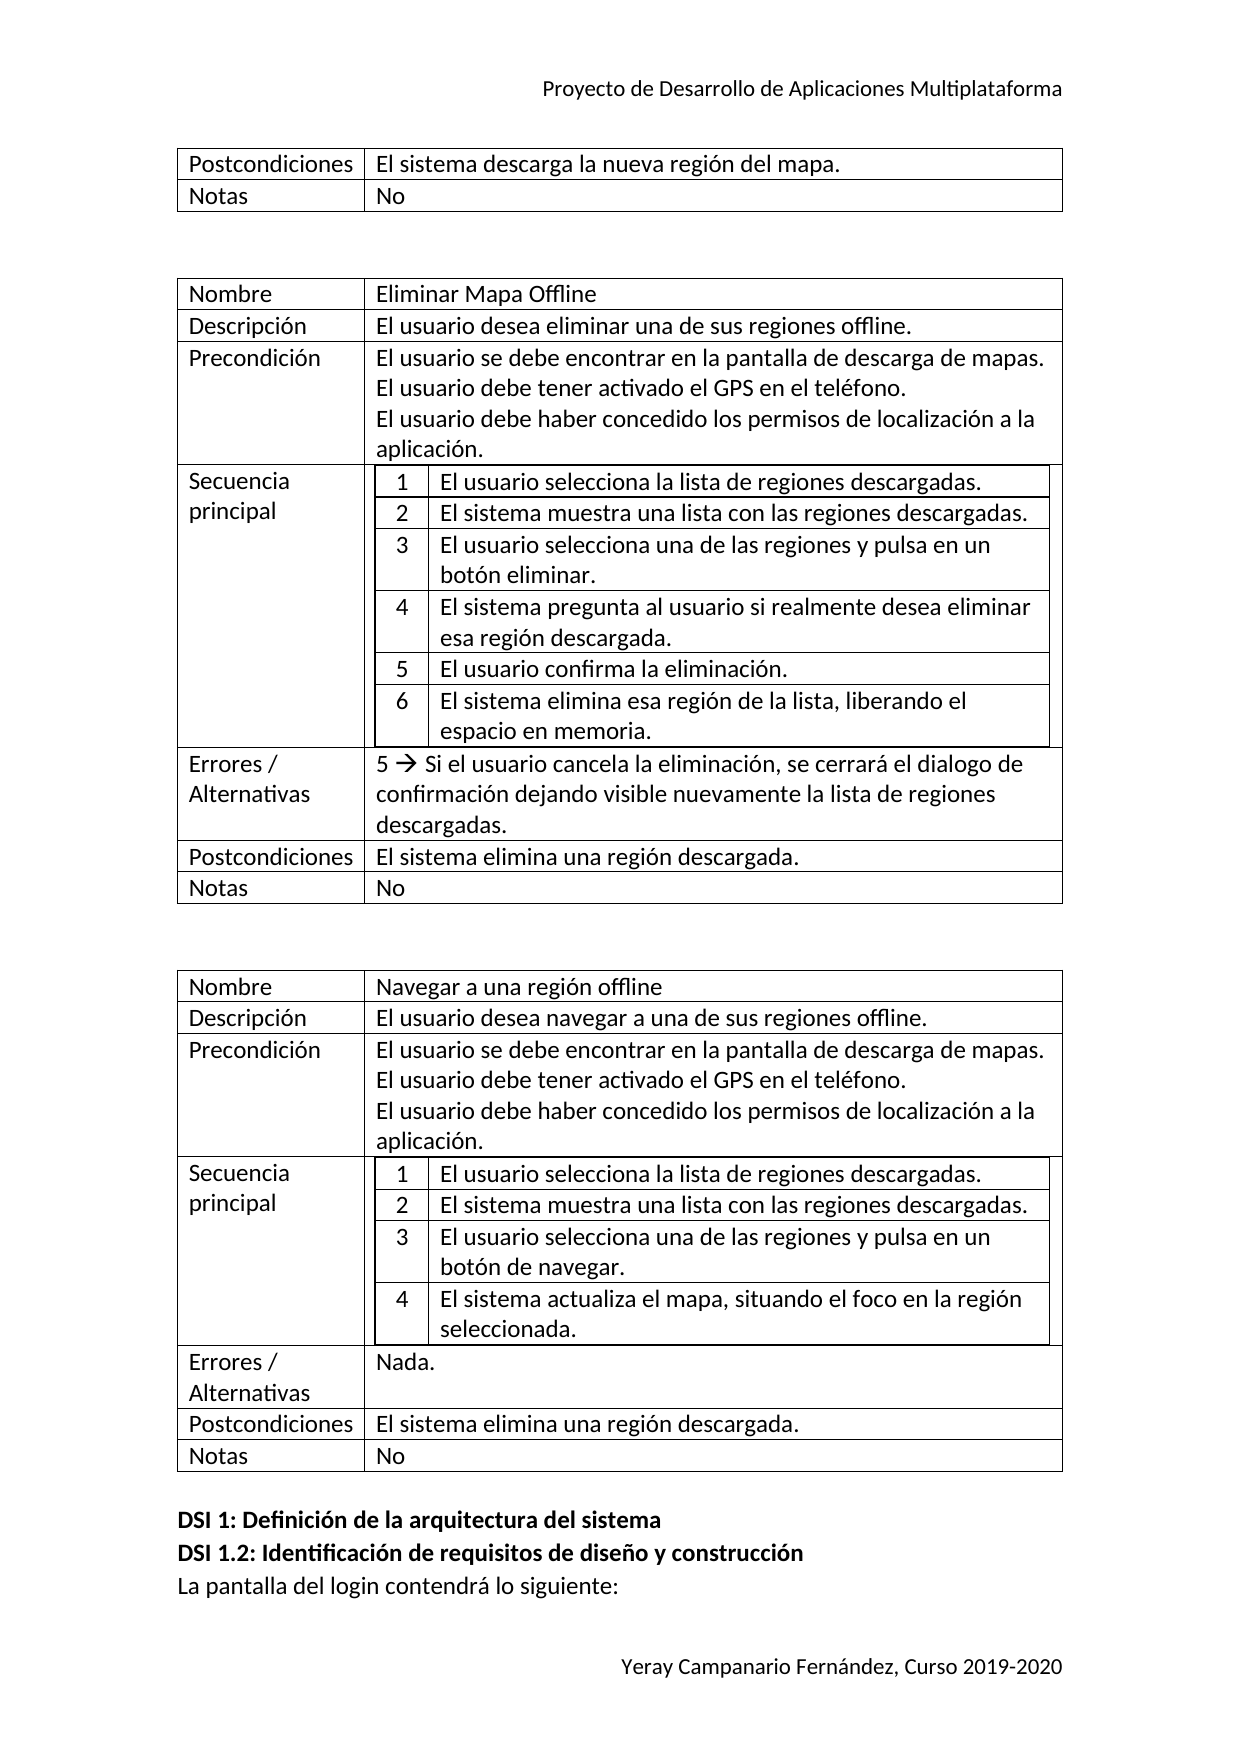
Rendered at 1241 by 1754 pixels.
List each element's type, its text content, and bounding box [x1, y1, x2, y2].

table_cell [365, 1157, 374, 1345]
table_cell 3 [376, 1221, 428, 1282]
table_cell El sistema elimina esa región de la lista, liberando el espacio en memoria. [429, 685, 1049, 746]
table_header 1 [376, 1158, 428, 1188]
table_cell Descripción [178, 310, 364, 341]
table_cell Precondición [178, 342, 364, 464]
table_cell Notas [178, 1440, 364, 1471]
table_header Navegar a una región offline [365, 971, 1062, 1001]
table_cell El sistema muestra una lista con las regiones descargadas. [429, 498, 1049, 528]
table_cell 2 [376, 498, 428, 528]
table_cell Postcondiciones [178, 841, 364, 871]
table_cell El usuario selecciona una de las regiones y pulsa en un botón de navegar. [429, 1221, 1049, 1282]
table_cell [1050, 1157, 1062, 1345]
table_cell No [365, 1440, 1062, 1471]
table_cell Notas [178, 180, 364, 211]
table_cell Nada. [365, 1346, 1062, 1407]
table_cell El usuario confirma la eliminación. [429, 653, 1049, 684]
table_cell 5  Si el usuario cancela la eliminación, se cerrará el dialogo de confirmación dejando visible nuevamente la lista de regiones descargadas. [365, 748, 1062, 839]
table_cell El usuario desea navegar a una de sus regiones offline. [365, 1002, 1062, 1033]
table_cell El sistema muestra una lista con las regiones descargadas. [429, 1190, 1049, 1220]
table_cell Errores / Alternativas [178, 748, 364, 839]
table_cell [1050, 465, 1062, 747]
table_cell El sistema pregunta al usuario si realmente desea eliminar esa región descargada. [429, 591, 1049, 652]
table_cell El usuario se debe encontrar en la pantalla de descarga de mapas. El usuario debe tener activado el GPS en el teléfono. El usuario debe haber concedido los permisos de localización a la aplicación. [365, 342, 1062, 464]
table_cell 4 [376, 591, 428, 652]
table_header Nombre [178, 971, 364, 1001]
table_cell 3 [376, 529, 428, 590]
table_header 1 [376, 466, 428, 496]
table_cell 5 [376, 653, 428, 684]
table_cell El usuario selecciona una de las regiones y pulsa en un botón eliminar. [429, 529, 1049, 590]
table_header El usuario selecciona la lista de regiones descargadas. [429, 1158, 1049, 1188]
table_cell No [365, 180, 1062, 211]
text DSI 1.2: Identificación de requisitos de diseño y construcción [177, 1537, 1063, 1568]
table_cell 2 [376, 1190, 428, 1220]
table_cell Notas [178, 872, 364, 903]
table_cell Postcondiciones [178, 1409, 364, 1439]
table_cell El sistema elimina una región descargada. [365, 841, 1062, 871]
table_cell Secuencia principal [178, 1157, 364, 1345]
table_cell El sistema actualiza el mapa, situando el foco en la región seleccionada. [429, 1283, 1049, 1344]
table_cell Precondición [178, 1034, 364, 1156]
table_cell Secuencia principal [178, 465, 364, 747]
table_cell 4 [376, 1283, 428, 1344]
table_cell El usuario se debe encontrar en la pantalla de descarga de mapas. El usuario debe tener activado el GPS en el teléfono. El usuario debe haber concedido los permisos de localización a la aplicación. [365, 1034, 1062, 1156]
table_cell El sistema elimina una región descargada. [365, 1409, 1062, 1439]
table_cell Errores / Alternativas [178, 1346, 364, 1407]
table_header El usuario selecciona la lista de regiones descargadas. [429, 466, 1049, 496]
text DSI 1: Definición de la arquitectura del sistema [177, 1504, 1063, 1535]
table_header Eliminar Mapa Offline [365, 279, 1062, 309]
text La pantalla del login contendrá lo siguiente: [177, 1570, 1063, 1601]
table_header Nombre [178, 279, 364, 309]
table_cell El usuario desea eliminar una de sus regiones offline. [365, 310, 1062, 341]
table_cell 6 [376, 685, 428, 746]
table_cell Postcondiciones [178, 149, 364, 179]
table_cell No [365, 872, 1062, 903]
table_cell Descripción [178, 1002, 364, 1033]
table_cell El sistema descarga la nueva región del mapa. [365, 149, 1062, 179]
table_cell [365, 465, 374, 747]
